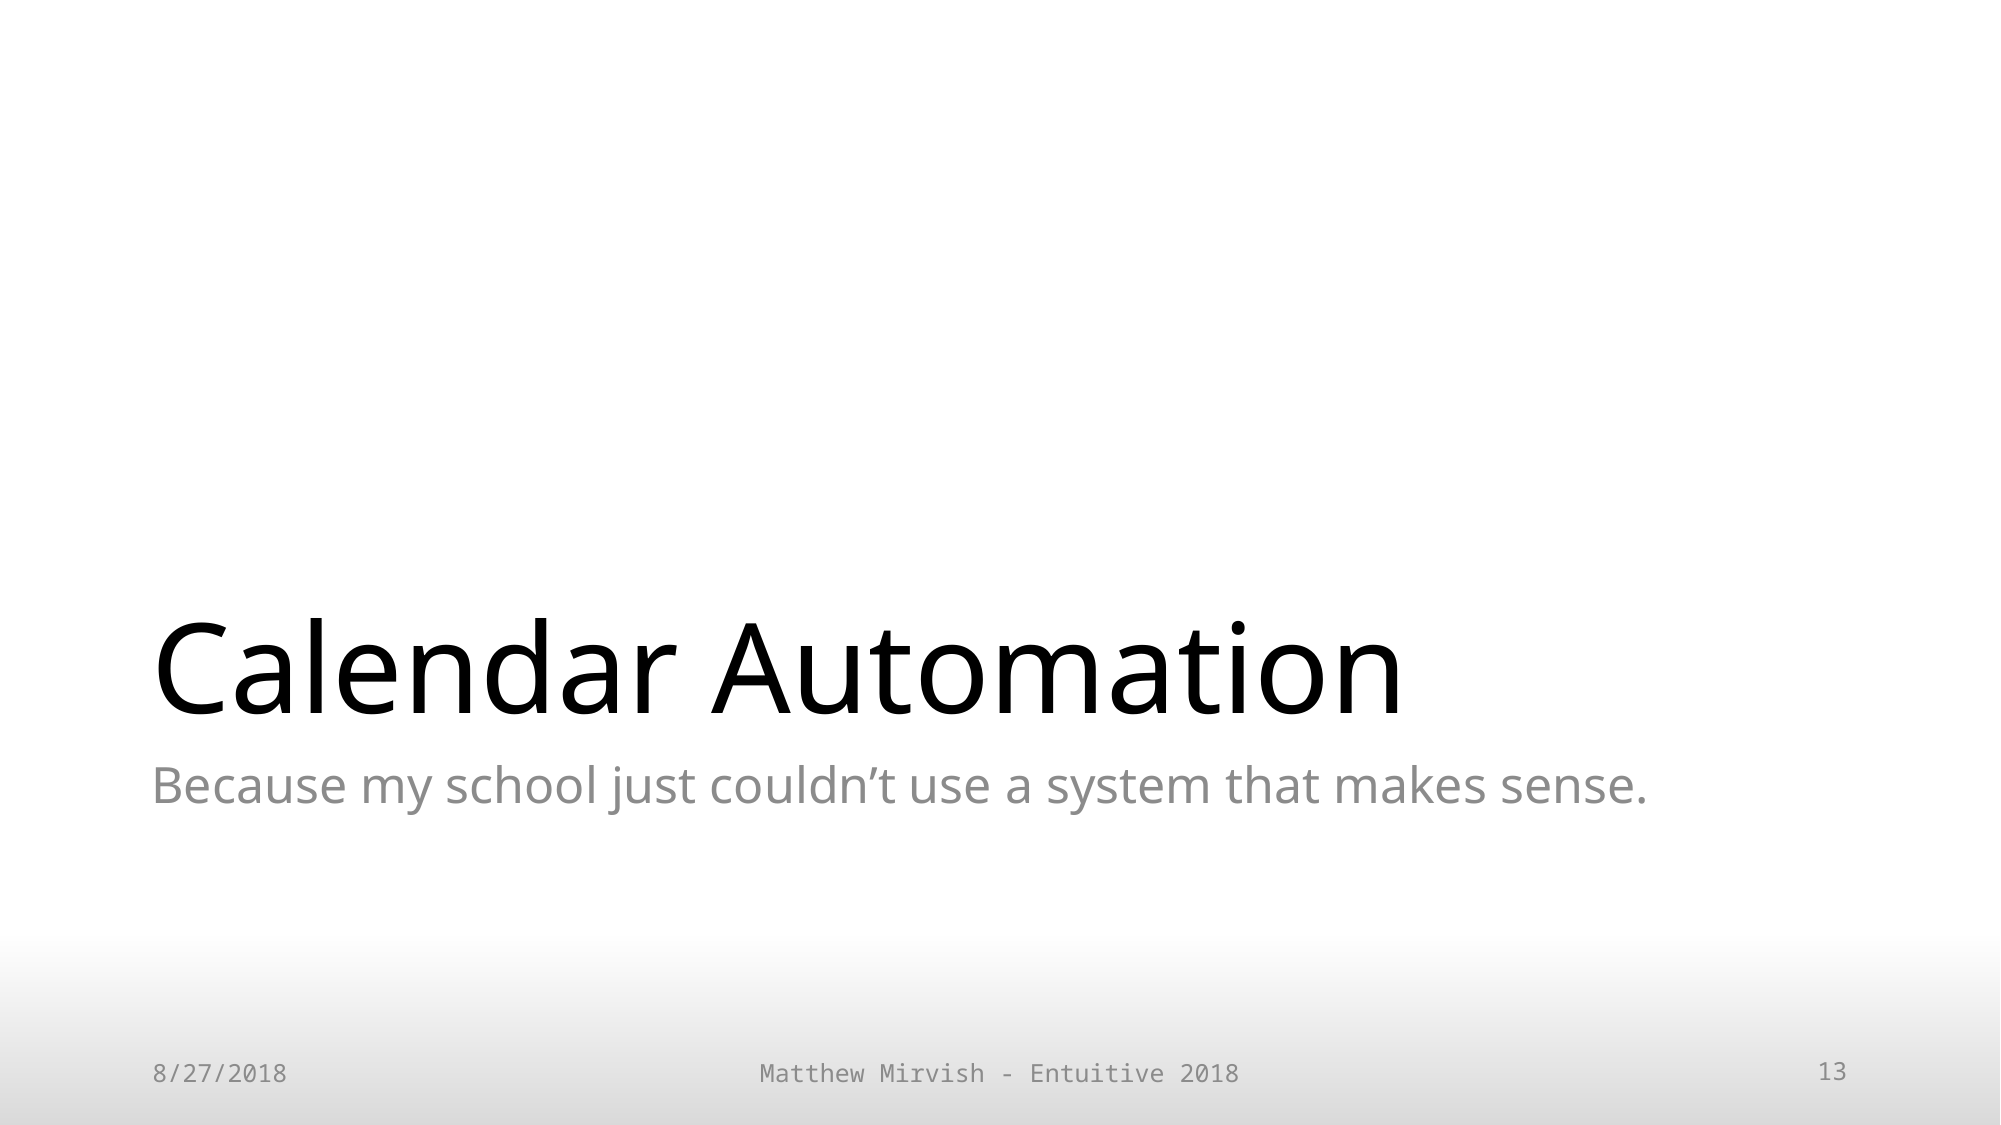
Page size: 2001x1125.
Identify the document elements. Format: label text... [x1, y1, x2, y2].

title Calendar Automation [136, 280, 1862, 749]
footer Matthew Mirvish - Entuitive 2018 [662, 1042, 1338, 1103]
slide_number 8/27/2018 [137, 1042, 588, 1103]
list Because my school just couldn’t use a system that makes sense. [136, 752, 1862, 999]
slide_number [1412, 1042, 1863, 1103]
